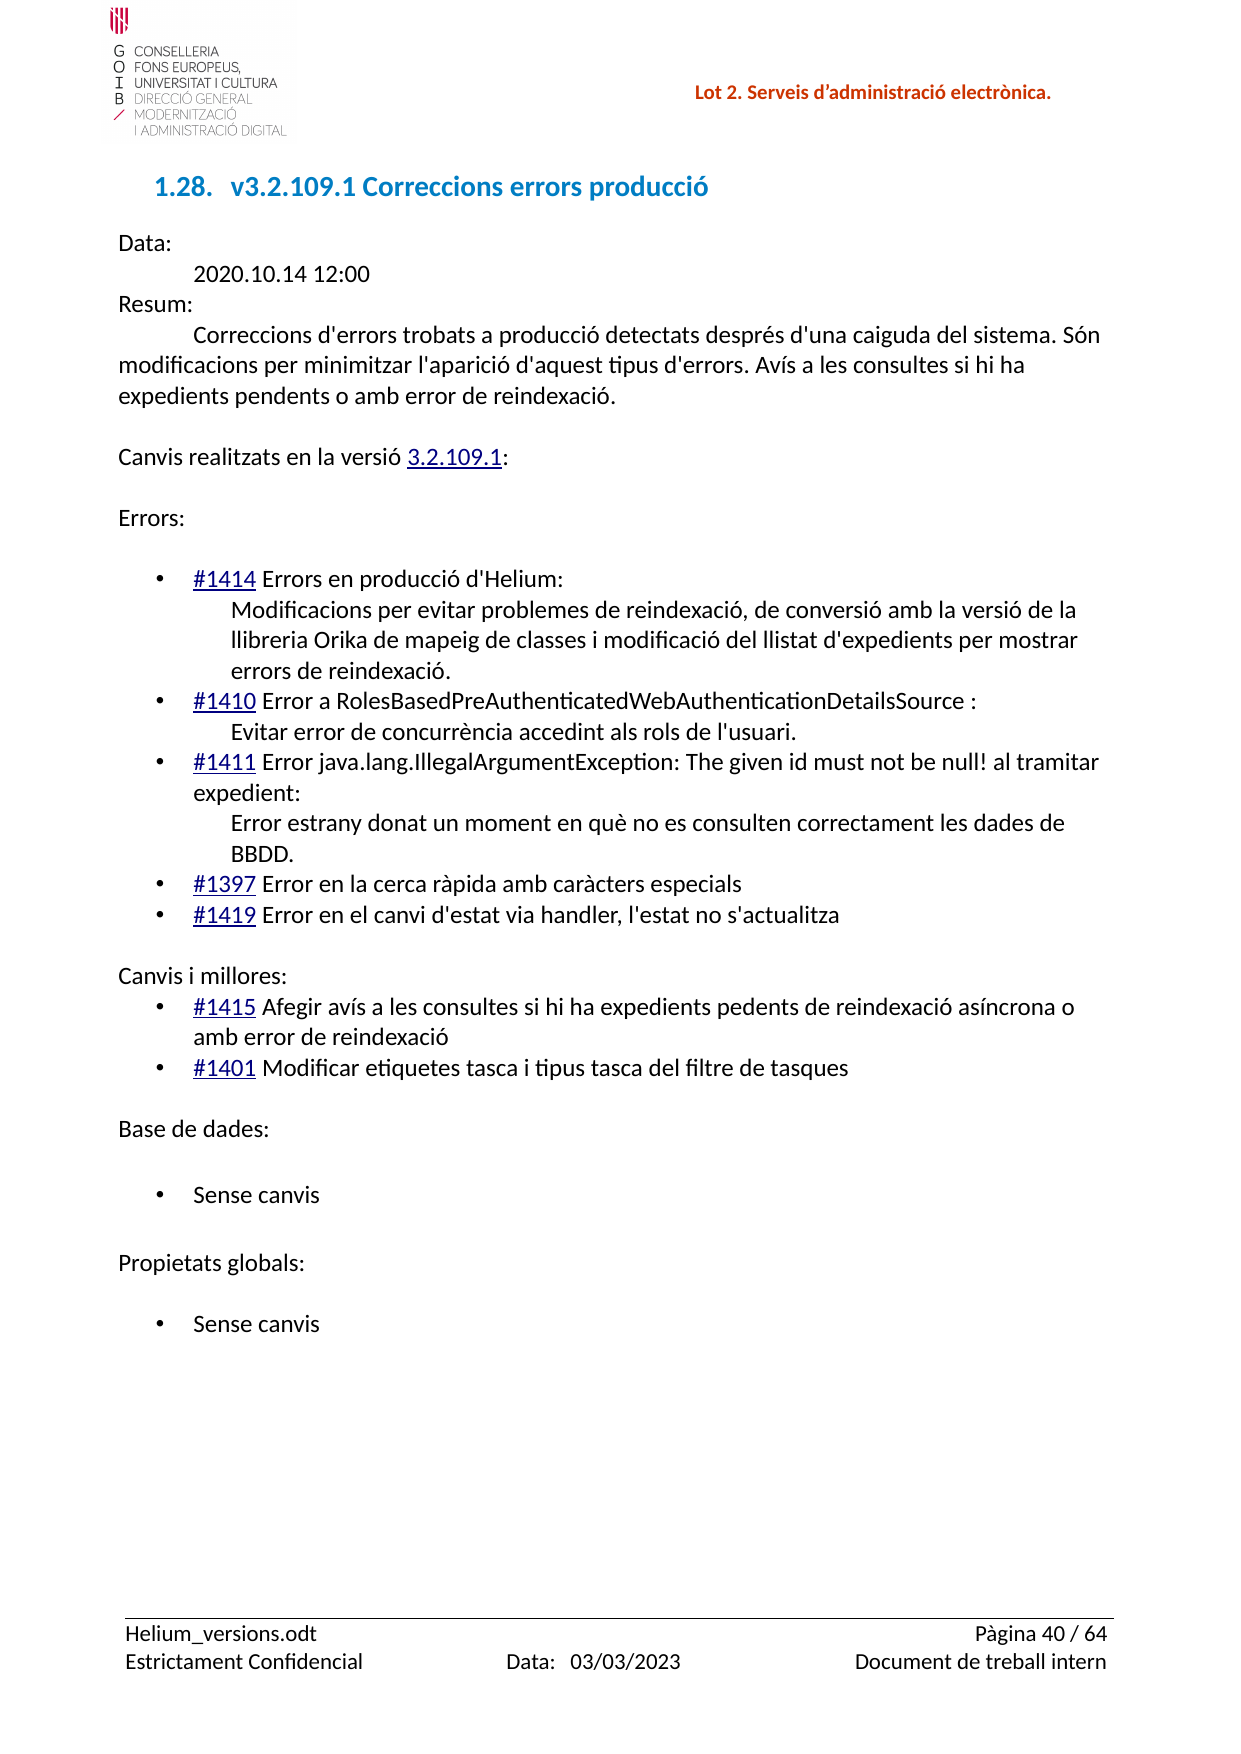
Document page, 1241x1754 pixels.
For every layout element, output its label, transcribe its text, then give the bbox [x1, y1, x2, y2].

text Errors: [118, 502, 1122, 533]
text Data: [118, 228, 1122, 258]
list Sense canvis [156, 1180, 1122, 1210]
list #1410 Error a RolesBasedPreAuthenticatedWebAuthenticationDetailsSource : [156, 685, 1122, 716]
list Sense canvis [156, 1308, 1122, 1338]
picture [100, 0, 297, 144]
text Resum: [118, 289, 1122, 319]
text Canvis realitzats en la versió 3.2.109.1: [118, 441, 1122, 472]
list Error estrany donat un moment en què no es consulten correctament les dades de BBDD. [193, 807, 1122, 868]
list #1419 Error en el canvi d'estat via handler, l'estat no s'actualitza [156, 899, 1122, 929]
list #1414 Errors en producció d'Helium: [156, 563, 1122, 594]
list #1397 Error en la cerca ràpida amb caràcters especials [156, 868, 1122, 899]
list Modificacions per evitar problemes de reindexació, de conversió amb la versió de la llibreria Orika de mapeig de classes i modificació del llistat d'expedients per mostrar errors de reindexació. [193, 594, 1122, 685]
text 2020.10.14 12:00 [118, 258, 1122, 289]
list #1411 Error java.lang.IllegalArgumentException: The given id must not be null! al tramitar expedient: [156, 746, 1122, 807]
list Evitar error de concurrència accedint als rols de l'usuari. [193, 716, 1122, 746]
list #1401 Modificar etiquetes tasca i tipus tasca del filtre de tasques [156, 1052, 1122, 1082]
text Base de dades: [118, 1113, 1122, 1143]
text Correccions d'errors trobats a producció detectats després d'una caiguda del sistema. Són modificacions per minimitzar l'aparició d'aquest tipus d'errors. Avís a les consultes si hi ha expedients pendents o amb error de reindexació. [118, 319, 1122, 411]
subtitle v3.2.109.1 Correccions errors producció [153, 168, 1122, 204]
text Propietats globals: [118, 1247, 1122, 1277]
list #1415 Afegir avís a les consultes si hi ha expedients pedents de reindexació asíncrona o amb error de reindexació [156, 991, 1122, 1052]
text Canvis i millores: [118, 960, 1122, 991]
